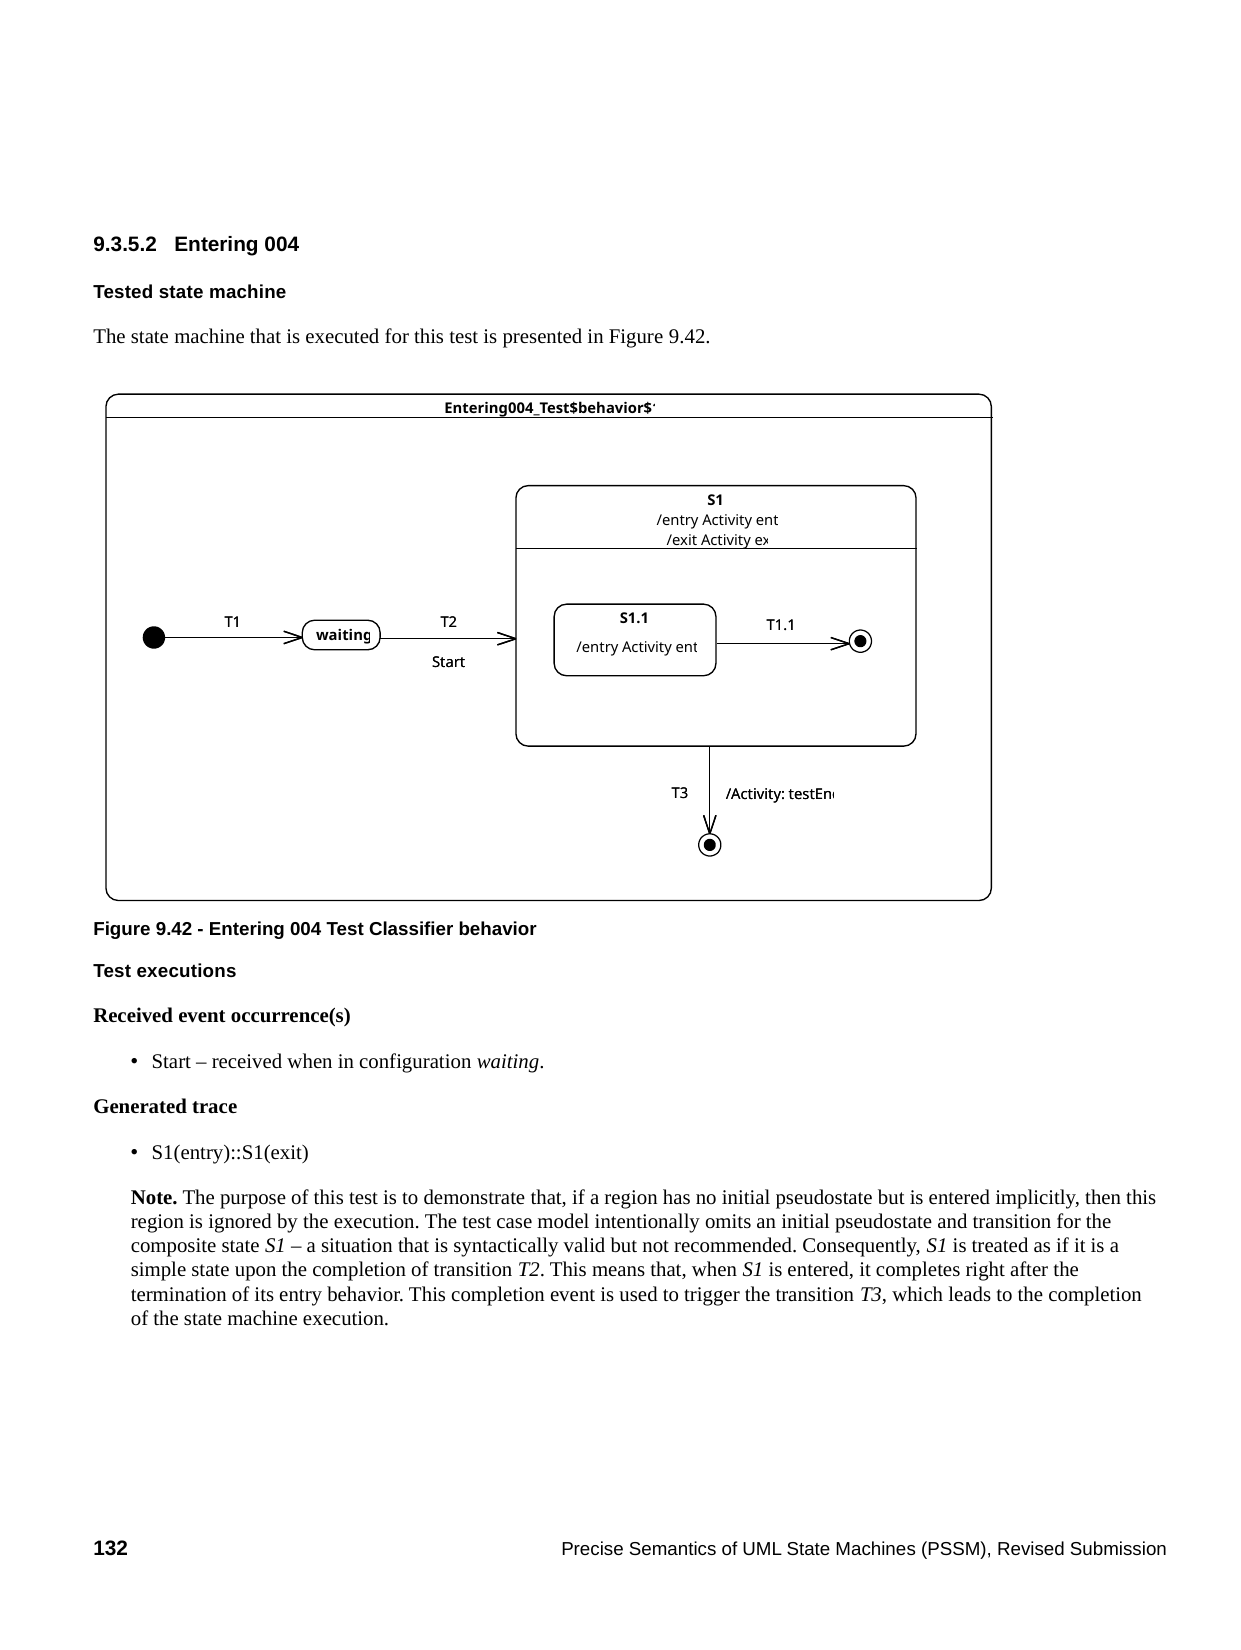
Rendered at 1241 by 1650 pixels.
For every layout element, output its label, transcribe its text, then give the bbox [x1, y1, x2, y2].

list S1(entry)::S1(exit) [131, 1139, 1164, 1164]
text Generated trace [93, 1094, 1164, 1118]
text Note. The purpose of this test is to demonstrate that, if a region has no initial pseudostate but is entered implicitly, then this region is ignored by the execution. The test case model intentionally omits an initial pseudostate and transition for the composite state S1 – a situation that is syntactically valid but not recommended. Consequently, S1 is treated as if it is a simple state upon the completion of transition T2. This means that, when S1 is entered, it completes right after the termination of its entry behavior. This completion event is used to trigger the transition T3, which leads to the completion of the state machine execution. [131, 1185, 1164, 1329]
subtitle Test executions [93, 369, 1164, 982]
subtitle Tested state machine [93, 281, 1164, 303]
list Start – received when in configuration waiting. [131, 1048, 1164, 1073]
text The state machine that is executed for this test is presented in Figure 9.42. [93, 324, 1164, 348]
text Received event occurrence(s) [93, 1003, 1164, 1027]
text Figure 9.42 - Entering 004 Test Classifier behavior [93, 381, 1006, 939]
subtitle Entering 004 [93, 231, 1164, 256]
